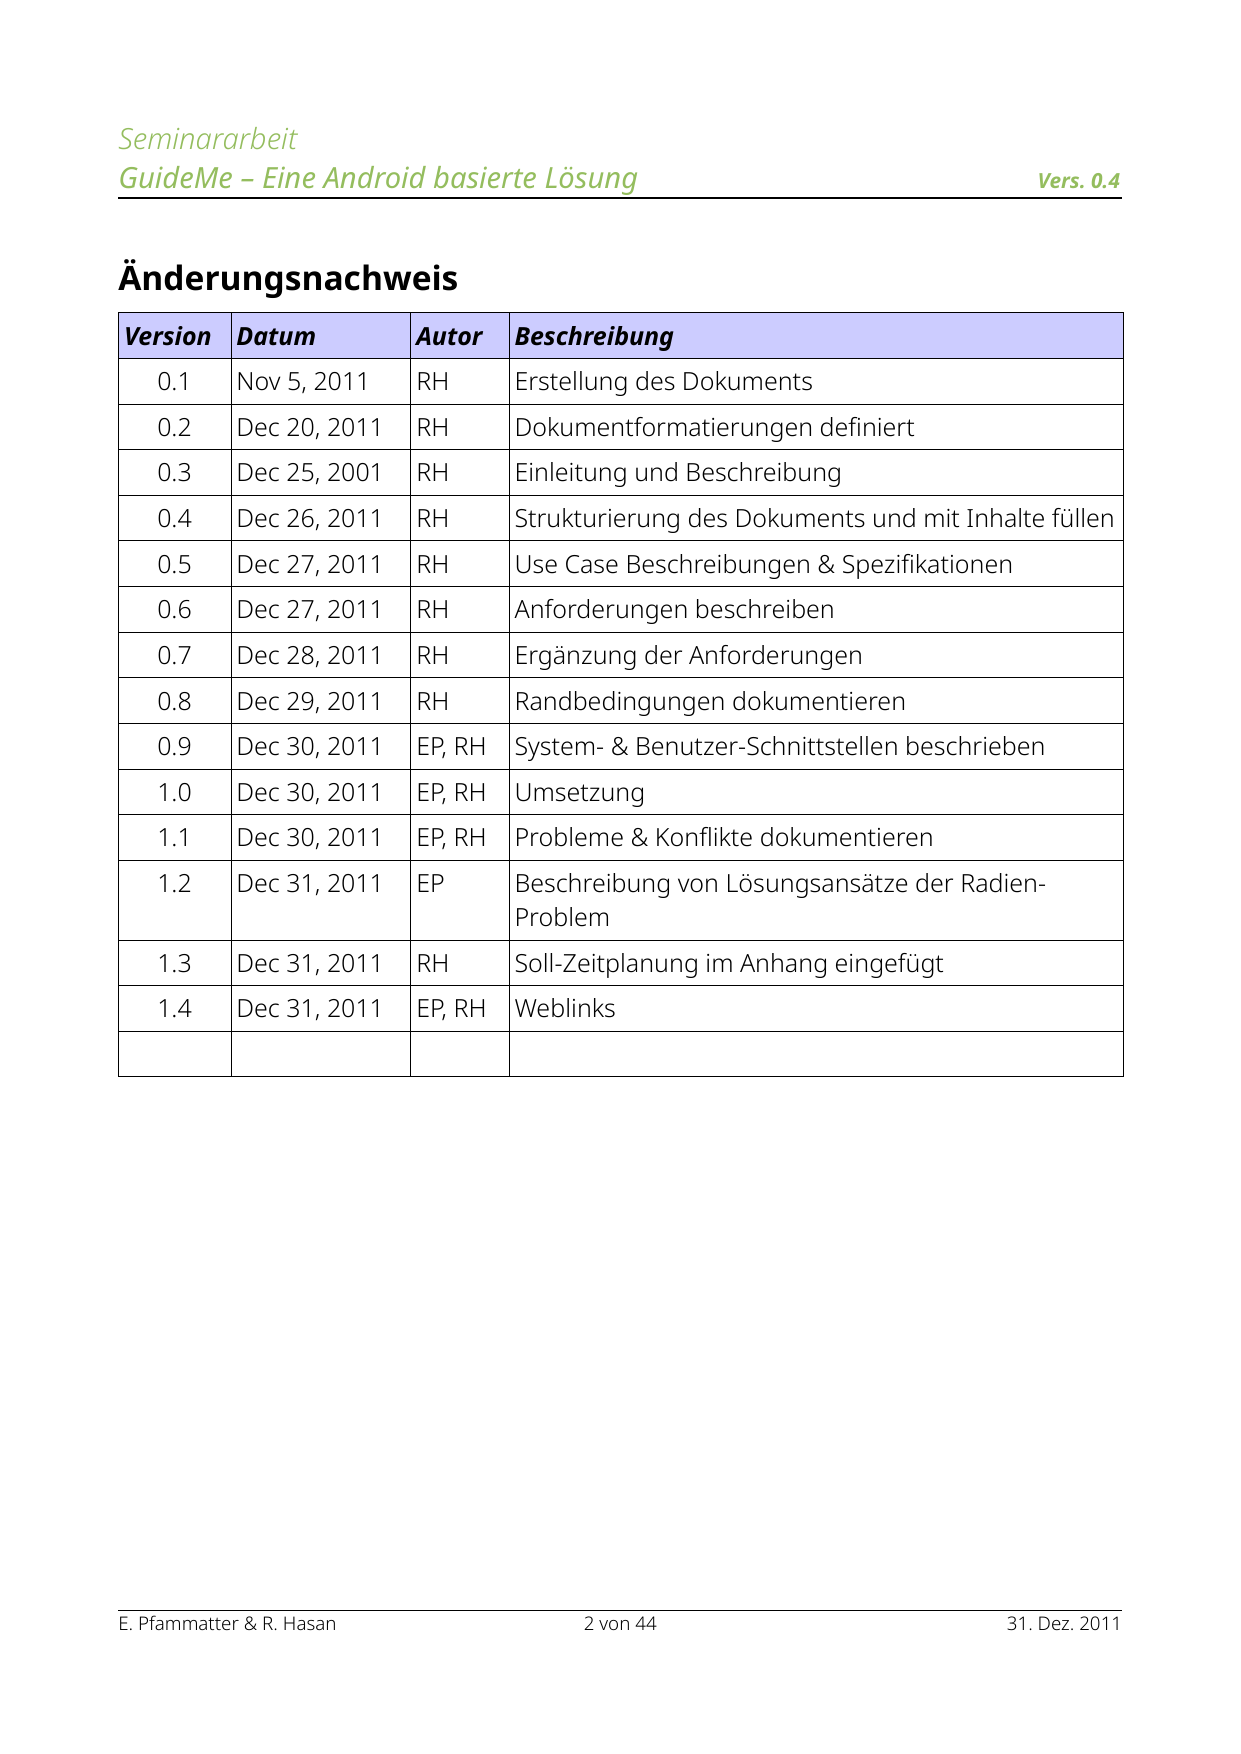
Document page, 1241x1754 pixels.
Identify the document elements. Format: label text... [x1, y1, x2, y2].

table_header Datum [232, 313, 410, 358]
table_cell 0.8 [119, 678, 231, 723]
table_cell 0.4 [119, 496, 231, 540]
table_cell 31. Dez 2011 [232, 941, 410, 985]
table_header Beschreibung [510, 313, 1123, 358]
table_cell 0.1 [119, 359, 231, 403]
table_cell RH [411, 541, 509, 586]
table_cell 31. Dez 2011 [232, 986, 410, 1031]
table_header Version [119, 313, 231, 358]
table_cell RH [411, 496, 509, 540]
table_cell [119, 1032, 231, 1076]
table_cell 0.9 [119, 724, 231, 768]
table_cell 30. Dez 2011 [232, 815, 410, 860]
table_cell EP, RH [411, 724, 509, 768]
table_cell 26. Dez 2011 [232, 496, 410, 540]
table_cell RH [411, 450, 509, 495]
table_header Autor [411, 313, 509, 358]
table_cell Einleitung und Beschreibung [510, 450, 1123, 495]
table_cell 0.5 [119, 541, 231, 586]
table_cell EP [411, 861, 509, 939]
table_cell EP, RH [411, 770, 509, 814]
table_cell 5. Nov 2011 [232, 359, 410, 403]
subtitle Änderungsnachweis [118, 254, 1122, 300]
table_cell Dokumentformatierungen definiert [510, 405, 1123, 449]
table_cell 25. Dez 2001 [232, 450, 410, 495]
table_cell 31. Dez 2011 [232, 861, 410, 939]
table_cell EP, RH [411, 986, 509, 1031]
table_cell 29. Dez 2011 [232, 678, 410, 723]
table_cell 20. Dez 2011 [232, 405, 410, 449]
table_cell RH [411, 941, 509, 985]
table_cell Strukturierung des Dokuments und mit Inhalte füllen [510, 496, 1123, 540]
table_cell 0.3 [119, 450, 231, 495]
table_cell 1.2 [119, 861, 231, 939]
table_cell 0.2 [119, 405, 231, 449]
table_cell 1.4 [119, 986, 231, 1031]
table_cell 0.7 [119, 633, 231, 677]
table_cell RH [411, 359, 509, 403]
table_cell Randbedingungen dokumentieren [510, 678, 1123, 723]
table_cell Ergänzung der Anforderungen [510, 633, 1123, 677]
table_cell System- & Benutzer-Schnittstellen beschrieben [510, 724, 1123, 768]
table_cell [232, 1032, 410, 1076]
table_cell Soll-Zeitplanung im Anhang eingefügt [510, 941, 1123, 985]
table_cell Umsetzung [510, 770, 1123, 814]
table_cell 27. Dez 2011 [232, 587, 410, 632]
table_cell Probleme & Konflikte dokumentieren [510, 815, 1123, 860]
table_cell RH [411, 633, 509, 677]
table_cell 28. Dez 2011 [232, 633, 410, 677]
table_cell 30. Dez 2011 [232, 724, 410, 768]
table_cell EP, RH [411, 815, 509, 860]
table_cell 1.3 [119, 941, 231, 985]
table_cell 27. Dez 2011 [232, 541, 410, 586]
table_cell Weblinks [510, 986, 1123, 1031]
table_cell 1.1 [119, 815, 231, 860]
table_cell RH [411, 587, 509, 632]
table_cell 0.6 [119, 587, 231, 632]
table_cell 30. Dez 2011 [232, 770, 410, 814]
table_cell RH [411, 678, 509, 723]
table_cell Use Case Beschreibungen & Spezifikationen [510, 541, 1123, 586]
table_cell Beschreibung von Lösungsansätze der Radien-Problem [510, 861, 1123, 939]
table_cell [411, 1032, 509, 1076]
table_cell Anforderungen beschreiben [510, 587, 1123, 632]
table_cell [510, 1032, 1123, 1076]
table_cell 1.0 [119, 770, 231, 814]
table_cell Erstellung des Dokuments [510, 359, 1123, 403]
table_cell RH [411, 405, 509, 449]
